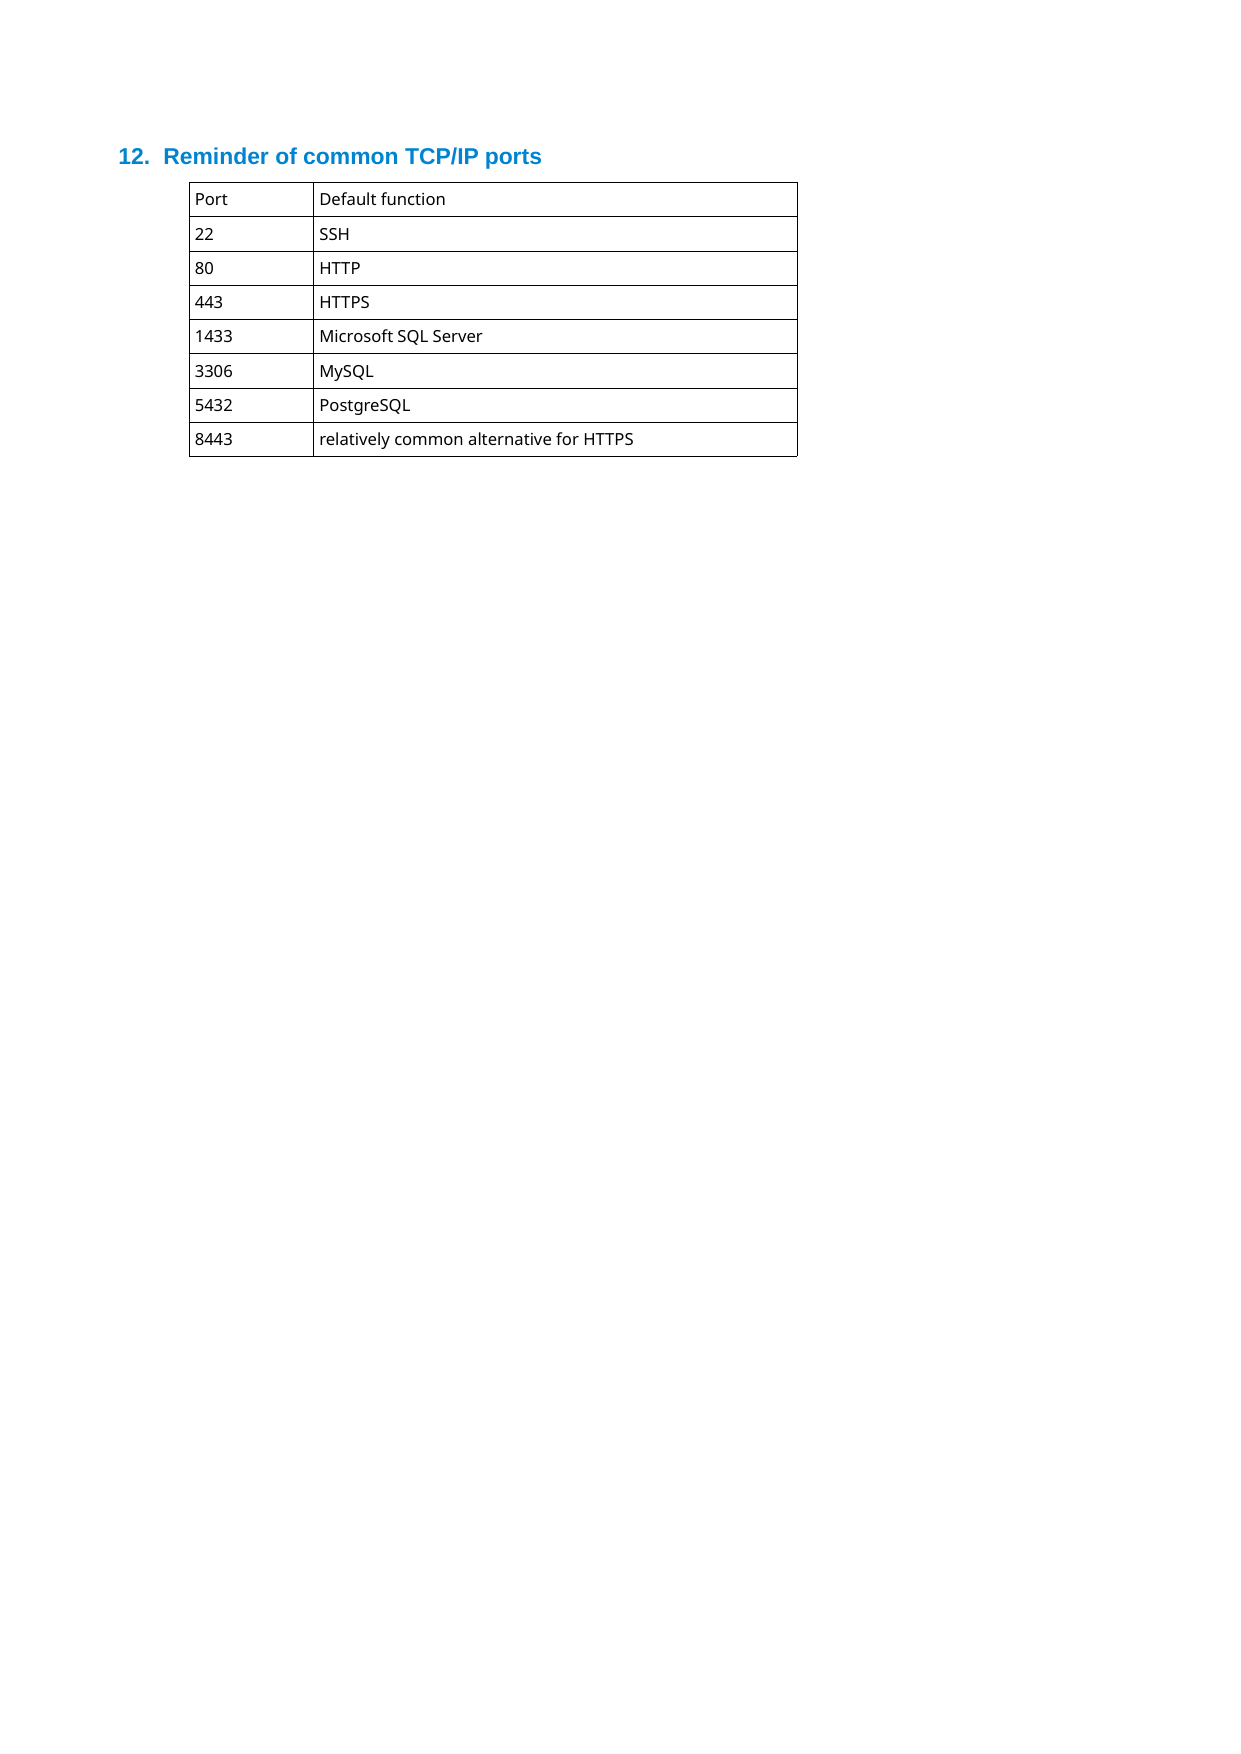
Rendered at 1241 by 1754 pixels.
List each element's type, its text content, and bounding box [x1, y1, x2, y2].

table_cell Microsoft SQL Server [314, 320, 797, 353]
table_cell 1433 [190, 320, 313, 353]
table_cell SSH [314, 217, 797, 251]
table_cell 443 [190, 286, 313, 319]
table_header Port [190, 183, 313, 216]
table_cell 80 [190, 252, 313, 285]
table_cell HTTPS [314, 286, 797, 319]
table_cell HTTP [314, 252, 797, 285]
subtitle Reminder of common TCP/IP ports [118, 143, 1122, 169]
table_cell MySQL [314, 354, 797, 388]
table_cell 8443 [190, 423, 313, 456]
table_cell 3306 [190, 354, 313, 388]
table_header Default function [314, 183, 797, 216]
table_cell PostgreSQL [314, 389, 797, 422]
table_cell relatively common alternative for HTTPS [314, 423, 797, 456]
table_cell 22 [190, 217, 313, 251]
table_cell 5432 [190, 389, 313, 422]
